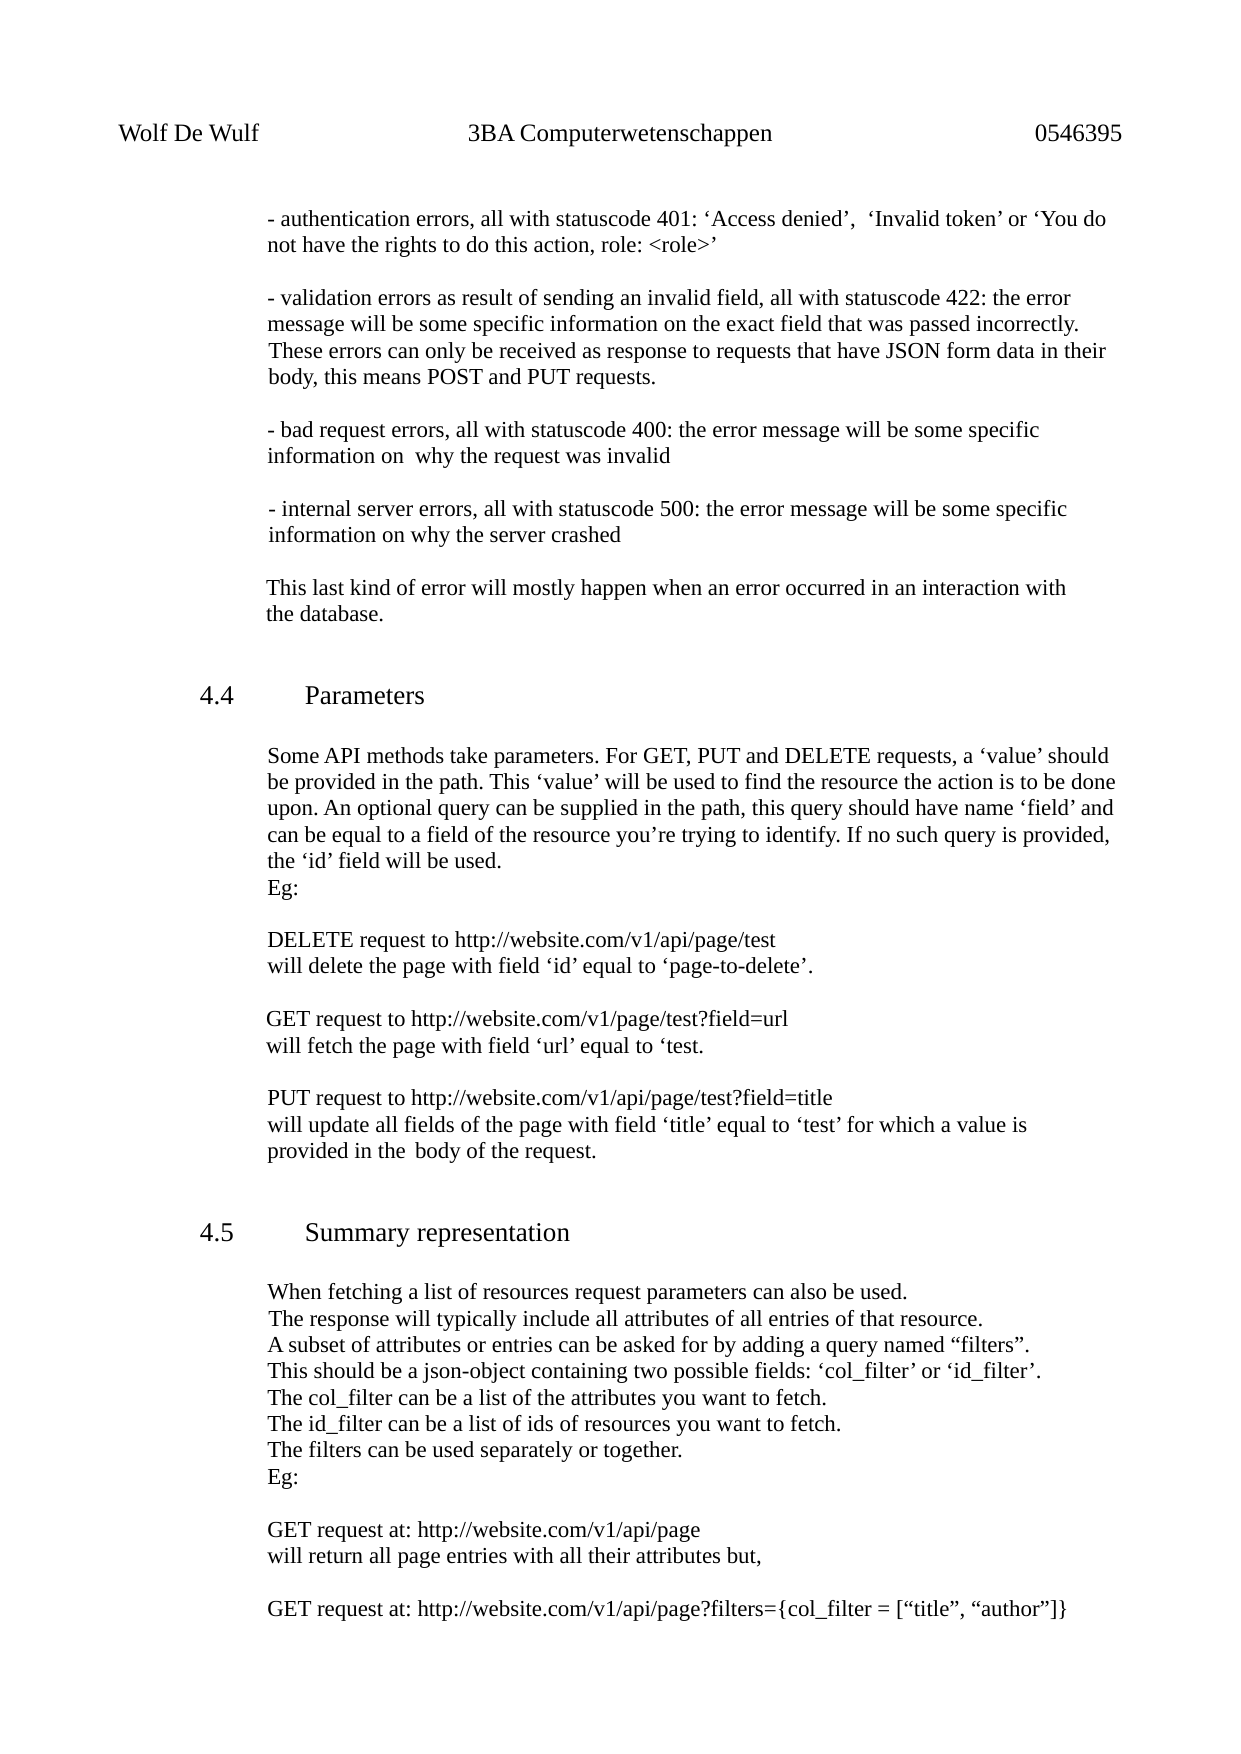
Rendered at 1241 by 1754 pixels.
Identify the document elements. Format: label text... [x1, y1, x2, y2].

list DELETE request to http://website.com/v1/api/page/test [156, 926, 1122, 953]
list GET request at: http://website.com/v1/api/page?filters={col_filter = [“title”, “author”]} [156, 1595, 1122, 1621]
text GET request to http://website.com/v1/page/test?field=url [118, 1005, 1122, 1032]
list will return all page entries with all their attributes but, [156, 1542, 1122, 1568]
list PUT request to http://website.com/v1/api/page/test?field=title [156, 1084, 1122, 1111]
list - internal server errors, all with statuscode 500: the error message will be some specific information on why the server crashed [231, 495, 1122, 548]
list will update all fields of the page with field ‘title’ equal to ‘test’ for which a value is provided in the body of the request. [156, 1111, 1122, 1163]
list - bad request errors, all with statuscode 400: the error message will be some specific information on why the request was invalid [156, 416, 1122, 469]
list The col_filter can be a list of the attributes you want to fetch. [156, 1384, 1122, 1410]
list These errors can only be received as response to requests that have JSON form data in their body, this means POST and PUT requests. [231, 337, 1122, 389]
list Some API methods take parameters. For GET, PUT and DELETE requests, a ‘value’ should be provided in the path. This ‘value’ will be used to find the resource the action is to be done upon. An optional query can be supplied in the path, this query should have name ‘field’ and can be equal to a field of the resource you’re trying to identify. If no such query is provided, the ‘id’ field will be used. [156, 742, 1122, 873]
list Parameters [193, 679, 1122, 711]
list will delete the page with field ‘id’ equal to ‘page-to-delete’. [156, 953, 1122, 979]
list - authentication errors, all with statuscode 401: ‘Access denied’, ‘Invalid token’ or ‘You do not have the rights to do this action, role: <role>’ [156, 205, 1122, 258]
list - validation errors as result of sending an invalid field, all with statuscode 422: the error message will be some specific information on the exact field that was passed incorrectly. [156, 284, 1122, 337]
text This last kind of error will mostly happen when an error occurred in an interaction with the database. [118, 574, 1122, 627]
list When fetching a list of resources request parameters can also be used. [156, 1278, 1122, 1305]
list The id_filter can be a list of ids of resources you want to fetch. [156, 1410, 1122, 1437]
list This should be a json-object containing two possible fields: ‘col_filter’ or ‘id_filter’. [156, 1357, 1122, 1384]
list Eg: [156, 1463, 1122, 1489]
list Eg: [156, 873, 1122, 900]
text will fetch the page with field ‘url’ equal to ‘test. [118, 1032, 1122, 1058]
list The response will typically include all attributes of all entries of that resource. [231, 1305, 1122, 1331]
list GET request at: http://website.com/v1/api/page [156, 1516, 1122, 1542]
list The filters can be used separately or together. [156, 1437, 1122, 1463]
list Summary representation [193, 1216, 1122, 1247]
list A subset of attributes or entries can be asked for by adding a query named “filters”. [156, 1331, 1122, 1357]
